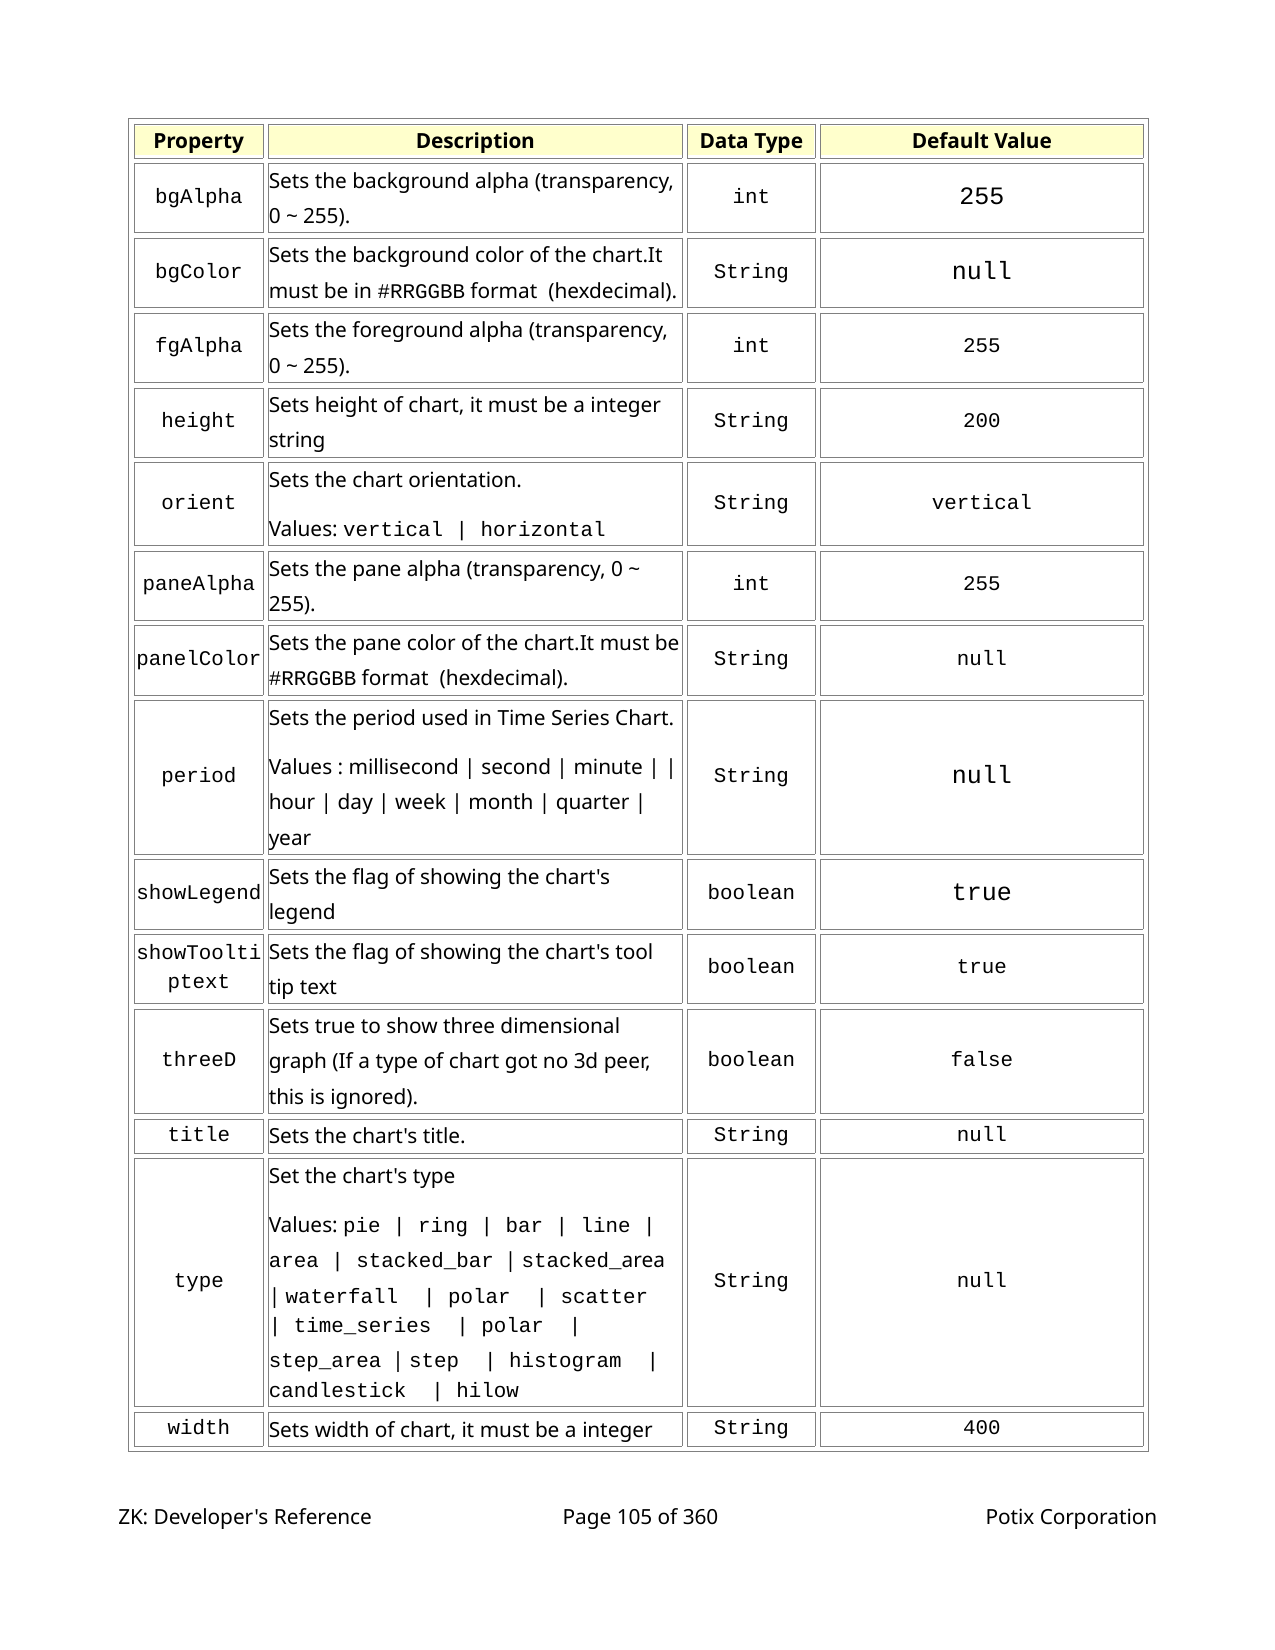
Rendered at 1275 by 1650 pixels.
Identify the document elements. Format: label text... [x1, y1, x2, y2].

table_cell String [685, 382, 817, 457]
table_cell vertical [818, 457, 1146, 545]
table_cell 400 [818, 1406, 1146, 1446]
table_cell Sets the background color of the chart.It must be in #RRGGBB format (hexdecimal). [266, 232, 685, 307]
table_cell Sets the flag of showing the chart's legend [266, 854, 685, 928]
table_cell null [818, 695, 1146, 854]
table_cell Sets the background alpha (transparency, 0 ~ 255). [266, 158, 685, 232]
table_cell bgColor [131, 232, 266, 307]
table_cell title [131, 1113, 266, 1152]
table_cell boolean [685, 929, 817, 1003]
table_cell Sets the chart's title. [266, 1113, 685, 1152]
table_cell String [685, 1153, 817, 1406]
table_cell String [685, 232, 817, 307]
table_cell type [131, 1153, 266, 1406]
table_header Default Value [818, 119, 1146, 158]
table_cell Sets true to show three dimensional graph (If a type of chart got no 3d peer, this is ignored). [266, 1003, 685, 1113]
table_cell null [818, 232, 1146, 307]
table_cell boolean [685, 1003, 817, 1113]
table_cell threeD [131, 1003, 266, 1113]
table_cell false [818, 1003, 1146, 1113]
table_cell int [685, 307, 817, 382]
table_cell String [685, 457, 817, 545]
table_cell width [131, 1406, 266, 1446]
table_cell null [818, 1113, 1146, 1152]
table_cell true [818, 929, 1146, 1003]
table_cell String [685, 1406, 817, 1446]
table_cell fgAlpha [131, 307, 266, 382]
table_cell null [818, 620, 1146, 695]
table_cell int [685, 545, 817, 620]
table_cell String [685, 1113, 817, 1152]
table_cell Sets the pane alpha (transparency, 0 ~ 255). [266, 545, 685, 620]
table_cell panelColor [131, 620, 266, 695]
table_cell int [685, 158, 817, 232]
table_cell Set the chart's type Values: pie | ring | bar | line | area | stacked_bar | stacked_area | waterfall | polar | scatter | time_series | polar | step_area | step | histogram | candlestick | hilow [266, 1153, 685, 1406]
table_cell Sets the chart orientation. Values: vertical | horizontal [266, 457, 685, 545]
table_cell boolean [685, 854, 817, 928]
table_cell 255 [818, 307, 1146, 382]
table_cell orient [131, 457, 266, 545]
table_cell 200 [818, 382, 1146, 457]
table_cell String [685, 695, 817, 854]
table_cell Sets the flag of showing the chart's tool tip text [266, 929, 685, 1003]
table_cell Sets the period used in Time Series Chart. Values : millisecond | second | minute | | hour | day | week | month | quarter | year [266, 695, 685, 854]
table_cell Sets the pane color of the chart.It must be #RRGGBB format (hexdecimal). [266, 620, 685, 695]
table_cell String [685, 620, 817, 695]
table_cell bgAlpha [131, 158, 266, 232]
table_cell Sets width of chart, it must be a integer [266, 1406, 685, 1446]
table_cell Sets the foreground alpha (transparency, 0 ~ 255). [266, 307, 685, 382]
table_cell Sets height of chart, it must be a integer string [266, 382, 685, 457]
table_cell 255 [818, 158, 1146, 232]
table_header Property [131, 119, 266, 158]
table_cell period [131, 695, 266, 854]
table_header Description [266, 119, 685, 158]
table_cell null [818, 1153, 1146, 1406]
table_cell showLegend [131, 854, 266, 928]
table_cell true [818, 854, 1146, 928]
table_cell height [131, 382, 266, 457]
table_cell paneAlpha [131, 545, 266, 620]
table_cell 255 [818, 545, 1146, 620]
table_cell showTooltiptext [131, 929, 266, 1003]
table_header Data Type [685, 119, 817, 158]
